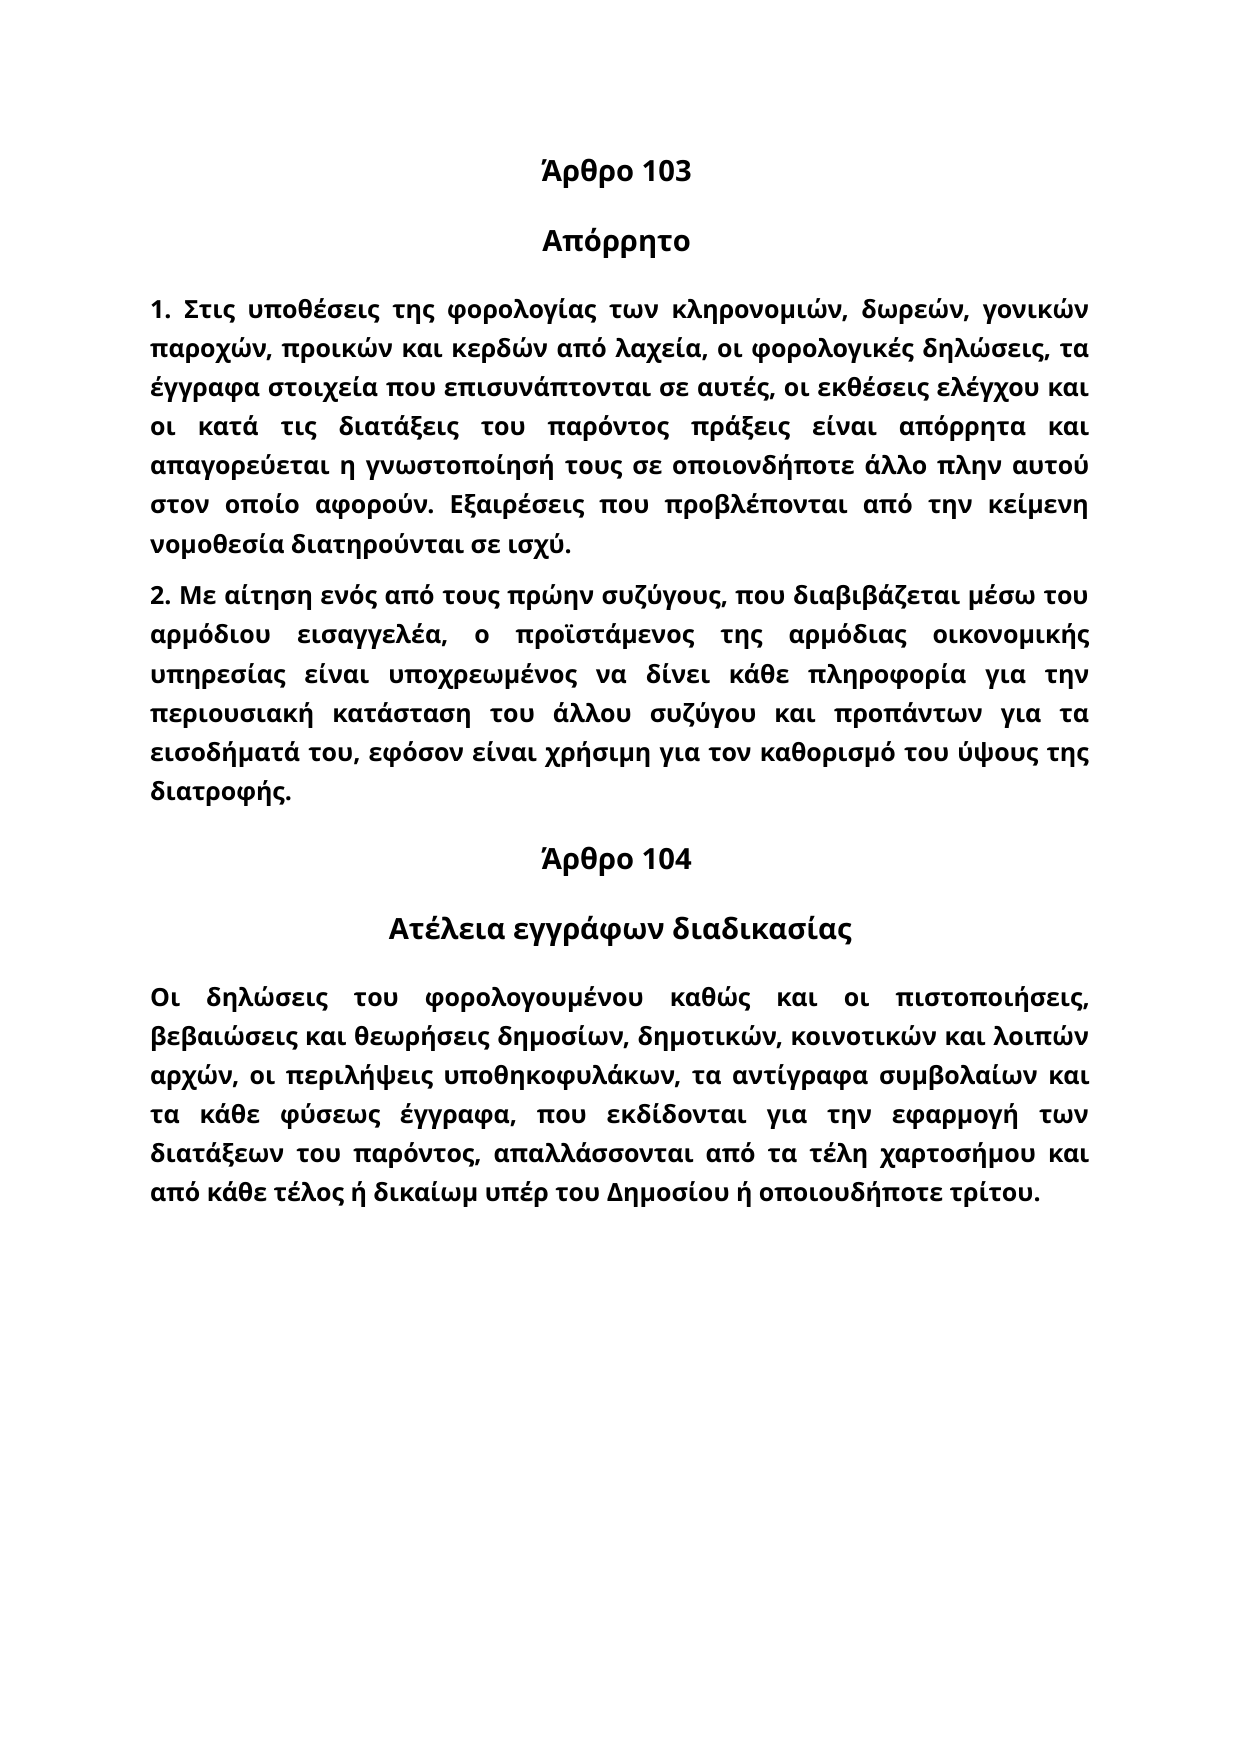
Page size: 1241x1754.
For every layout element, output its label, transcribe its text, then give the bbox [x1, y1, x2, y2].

subtitle Απόρρητο [150, 221, 1090, 260]
subtitle Άρθρο 104 [150, 838, 1090, 878]
text Οι δηλώσεις του φορολογουμένου καθώς και οι πιστοποιήσεις, βεβαιώσεις και θεωρήσεις δημοσίων, δημοτικών, κοινοτικών και λοιπών αρχών, οι περιλήψεις υποθηκοφυλάκων, τα αντίγραφα συμβολαίων και τα κάθε φύσεως έγγραφα, που εκδίδονται για την εφαρμογή των διατάξεων του παρόντος, απαλλάσσονται από τα τέλη χαρτοσήμου και από κάθε τέλος ή δικαίωμ υπέρ του Δημοσίου ή οποιουδήποτε τρίτου. [150, 979, 1090, 1209]
subtitle Άρθρο 103 [150, 150, 1090, 190]
subtitle Ατέλεια εγγράφων διαδικασίας [150, 908, 1090, 948]
text 2. Με αίτηση ενός από τους πρώην συζύγους, που διαβιβάζεται μέσω του αρμόδιου εισαγγελέα, ο προϊστάμενος της αρμόδιας οικονομικής υπηρεσίας είναι υποχρεωμένος να δίνει κάθε πληροφορία για την περιουσιακή κατάσταση του άλλου συζύγου και προπάντων για τα εισοδήματά του, εφόσον είναι χρήσιμη για τον καθορισμό του ύψους της διατροφής. [150, 578, 1090, 808]
text 1. Στις υποθέσεις της φορολογίας των κληρονομιών, δωρεών, γονικών παροχών, προικών και κερδών από λαχεία, οι φορολογικές δηλώσεις, τα έγγραφα στοιχεία που επισυνάπτονται σε αυτές, οι εκθέσεις ελέγχου και οι κατά τις διατάξεις του παρόντος πράξεις είναι απόρρητα και απαγορεύεται η γνωστοποίησή τους σε οποιονδήποτε άλλο πλην αυτού στον οποίο αφορούν. Εξαιρέσεις που προβλέπονται από την κείμενη νομοθεσία διατηρούνται σε ισχύ. [150, 291, 1090, 560]
